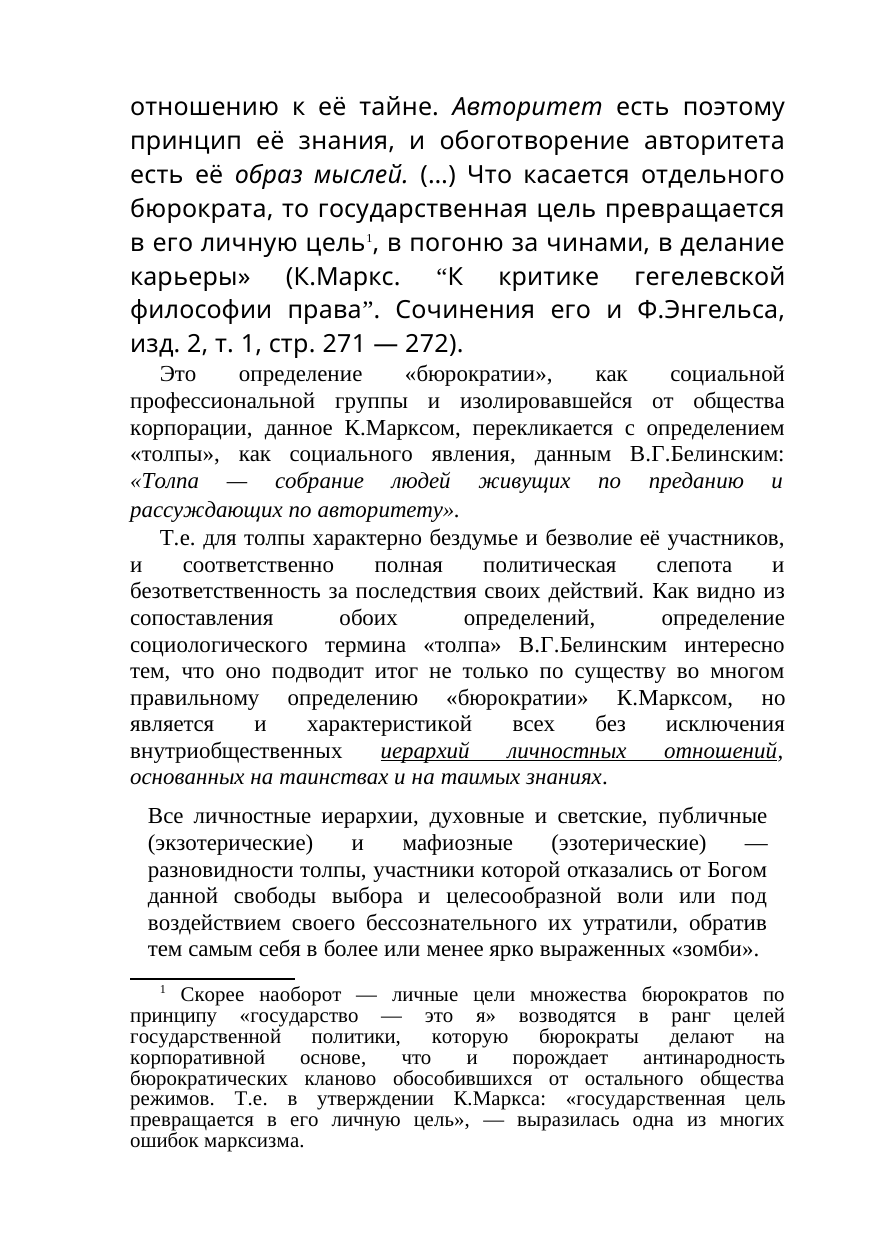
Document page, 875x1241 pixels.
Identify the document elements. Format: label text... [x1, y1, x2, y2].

text Это определение «бюрократии», как социальной профессиональной группы и изолировавшейся от общества корпорации, данное К.Марксом, перекликается с определением «толпы», как социального явления, данным В.Г.Белинским: «Толпа — собрание людей живущих по преданию и рассуждающих по авторитету». [130, 360, 785, 524]
text отношению к её тайне. Авторитет есть поэтому принцип её знания, и обоготворение авторитета есть её образ мыслей. (…) Что касается отдельного бюрократа, то государственная цель превращается в его личную цель, в погоню за чинами, в делание карьеры» (К.Маркс. “К критике гегелевской философии права”. Сочинения его и Ф.Энгельса, изд. 2, т. 1, стр. 271 — 272). [130, 89, 785, 360]
text Т.е. для толпы характерно бездумье и безволие её участников, и соответственно полная политическая слепота и безответственность за последствия своих действий. Как видно из сопоставления обоих определений, определение социологического термина «толпа» В.Г.Белинским интересно тем, что оно подводит итог не только по существу во многом правильному определению «бюро­кратии» К.Марксом, но является и характеристикой всех без исключения внутриобщественных иерархий личностных отношений, основанных на таинствах и на таимых знаниях. [130, 524, 785, 790]
text Все личностные иерархии, духовные и светские, публичные (экзотерические) и мафиозные (эзотери­ческие) — разновидности толпы, участники которой отказались от Богом данной свободы выбора и целесообразной воли или под воздействием своего бессознательного их утратили, обратив тем самым себя в более или менее ярко выраженных «зомби». [148, 802, 768, 962]
text Скорее наоборот — личные цели множества бюрократов по принципу «государство — это я» возводятся в ранг целей государственной политики, которую бюрократы делают на корпоративной основе, что и порождает антинародность бюрократических кланово обособившихся от остального общества режимов. Т.е. в утверждении К.Маркса: «государ­ственная цель превращается в его личную цель», — выразилась одна из многих ошибок марксизма. [130, 985, 785, 1152]
